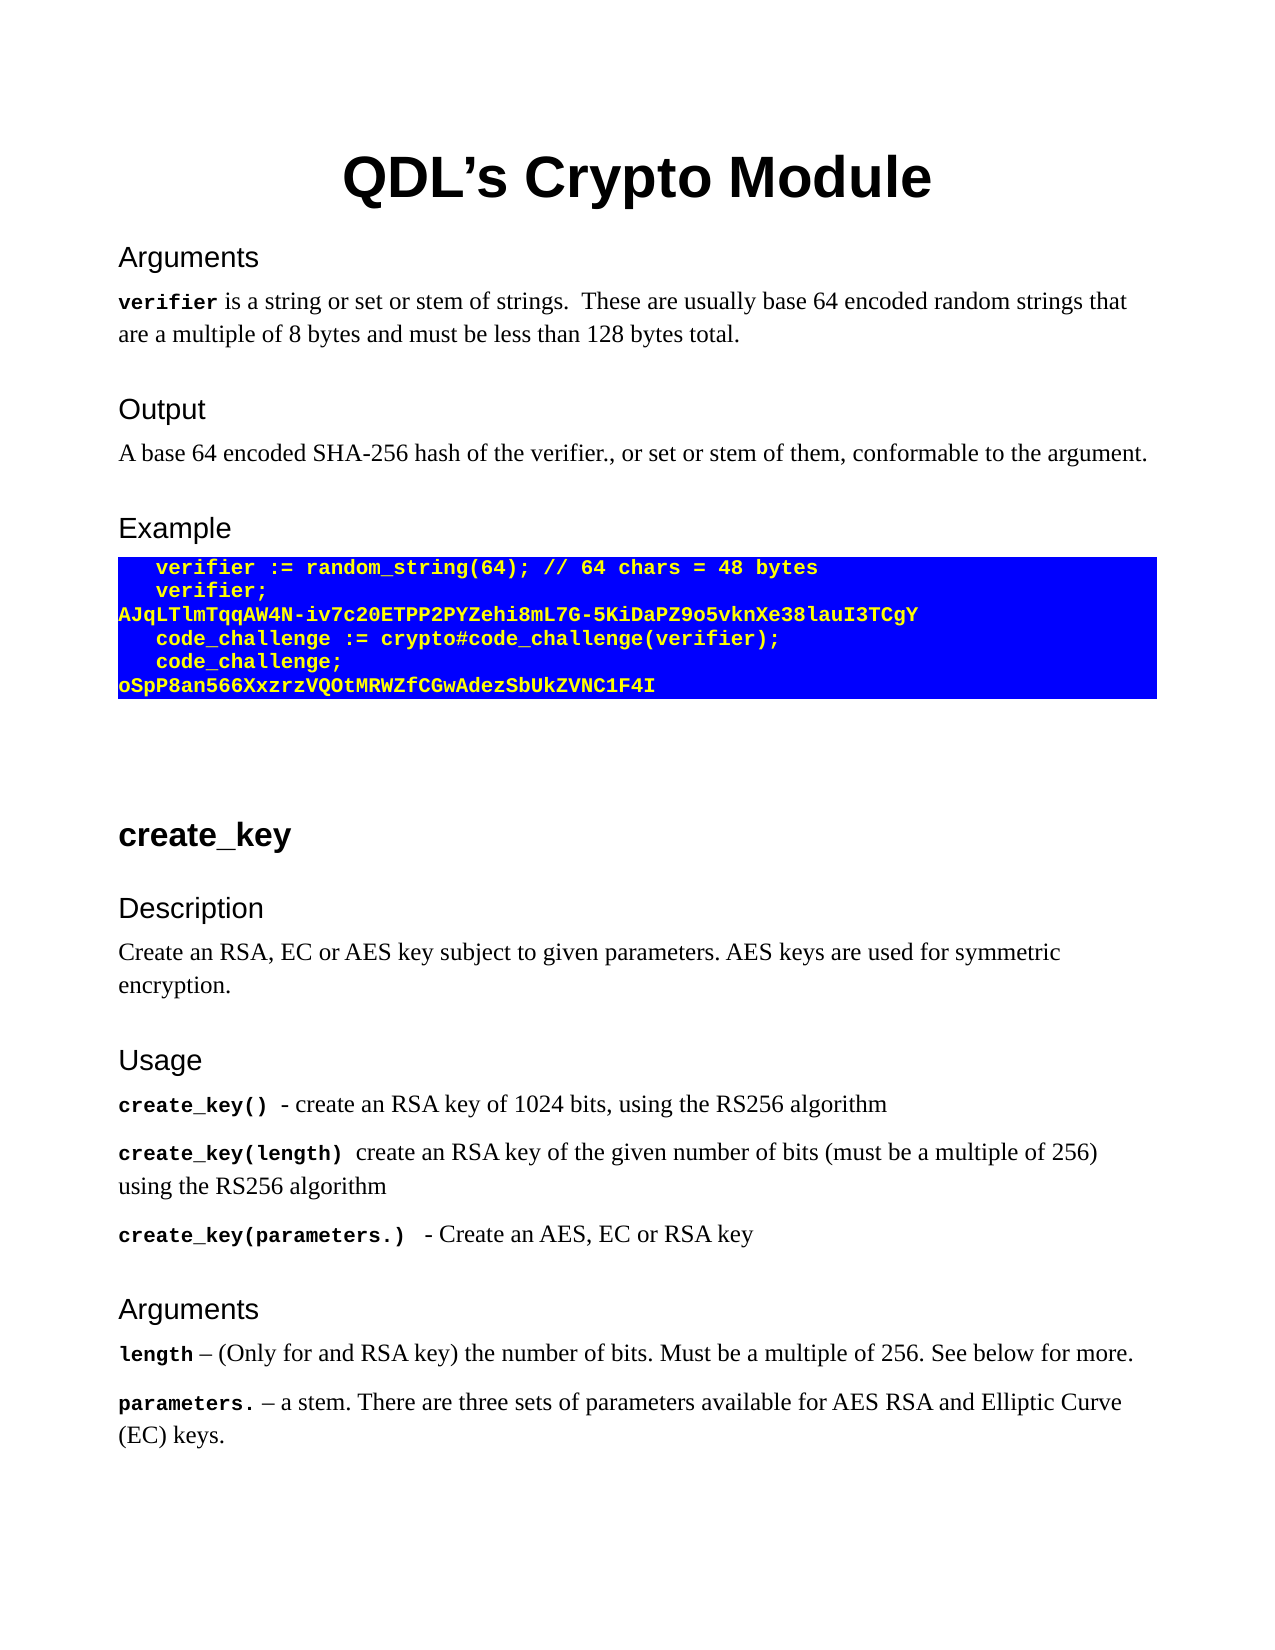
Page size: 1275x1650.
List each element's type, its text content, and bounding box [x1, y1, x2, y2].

subtitle Description [118, 891, 1157, 924]
subtitle Arguments [118, 240, 1157, 273]
text verifier := random_string(64); // 64 chars = 48 bytes [118, 557, 1157, 581]
subtitle Example [118, 511, 1157, 544]
text Create an RSA, EC or AES key subject to given parameters. AES keys are used for symmetric encryption. [118, 937, 1157, 999]
subtitle Arguments [118, 1292, 1157, 1326]
subtitle Usage [118, 1043, 1157, 1076]
text create_key(length) create an RSA key of the given number of bits (must be a multiple of 256) using the RS256 algorithm [118, 1137, 1157, 1200]
text A base 64 encoded SHA-256 hash of the verifier., or set or stem of them, conformable to the argument. [118, 438, 1157, 467]
text AJqLTlmTqqAW4N-iv7c20ETPP2PYZehi8mL7G-5KiDaPZ9o5vknXe38lauI3TCgY [118, 604, 1157, 628]
subtitle Output [118, 392, 1157, 426]
text oSpP8an566XxzrzVQOtMRWZfCGwAdezSbUkZVNC1F4I [118, 675, 1157, 699]
subtitle create_key [118, 815, 1157, 853]
text code_challenge; [118, 651, 1157, 675]
text create_key() - create an RSA key of 1024 bits, using the RS256 algorithm [118, 1089, 1157, 1118]
text create_key(parameters.) - Create an AES, EC or RSA key [118, 1219, 1157, 1248]
text verifier; [118, 581, 1157, 604]
text parameters. – a stem. There are three sets of parameters available for AES RSA and Elliptic Curve (EC) keys. [118, 1387, 1157, 1449]
text length – (Only for and RSA key) the number of bits. Must be a multiple of 256. See below for more. [118, 1338, 1157, 1368]
text code_challenge := crypto#code_challenge(verifier); [118, 628, 1157, 651]
text verifier is a string or set or stem of strings. These are usually base 64 encoded random strings that are a multiple of 8 bytes and must be less than 128 bytes total. [118, 286, 1157, 348]
